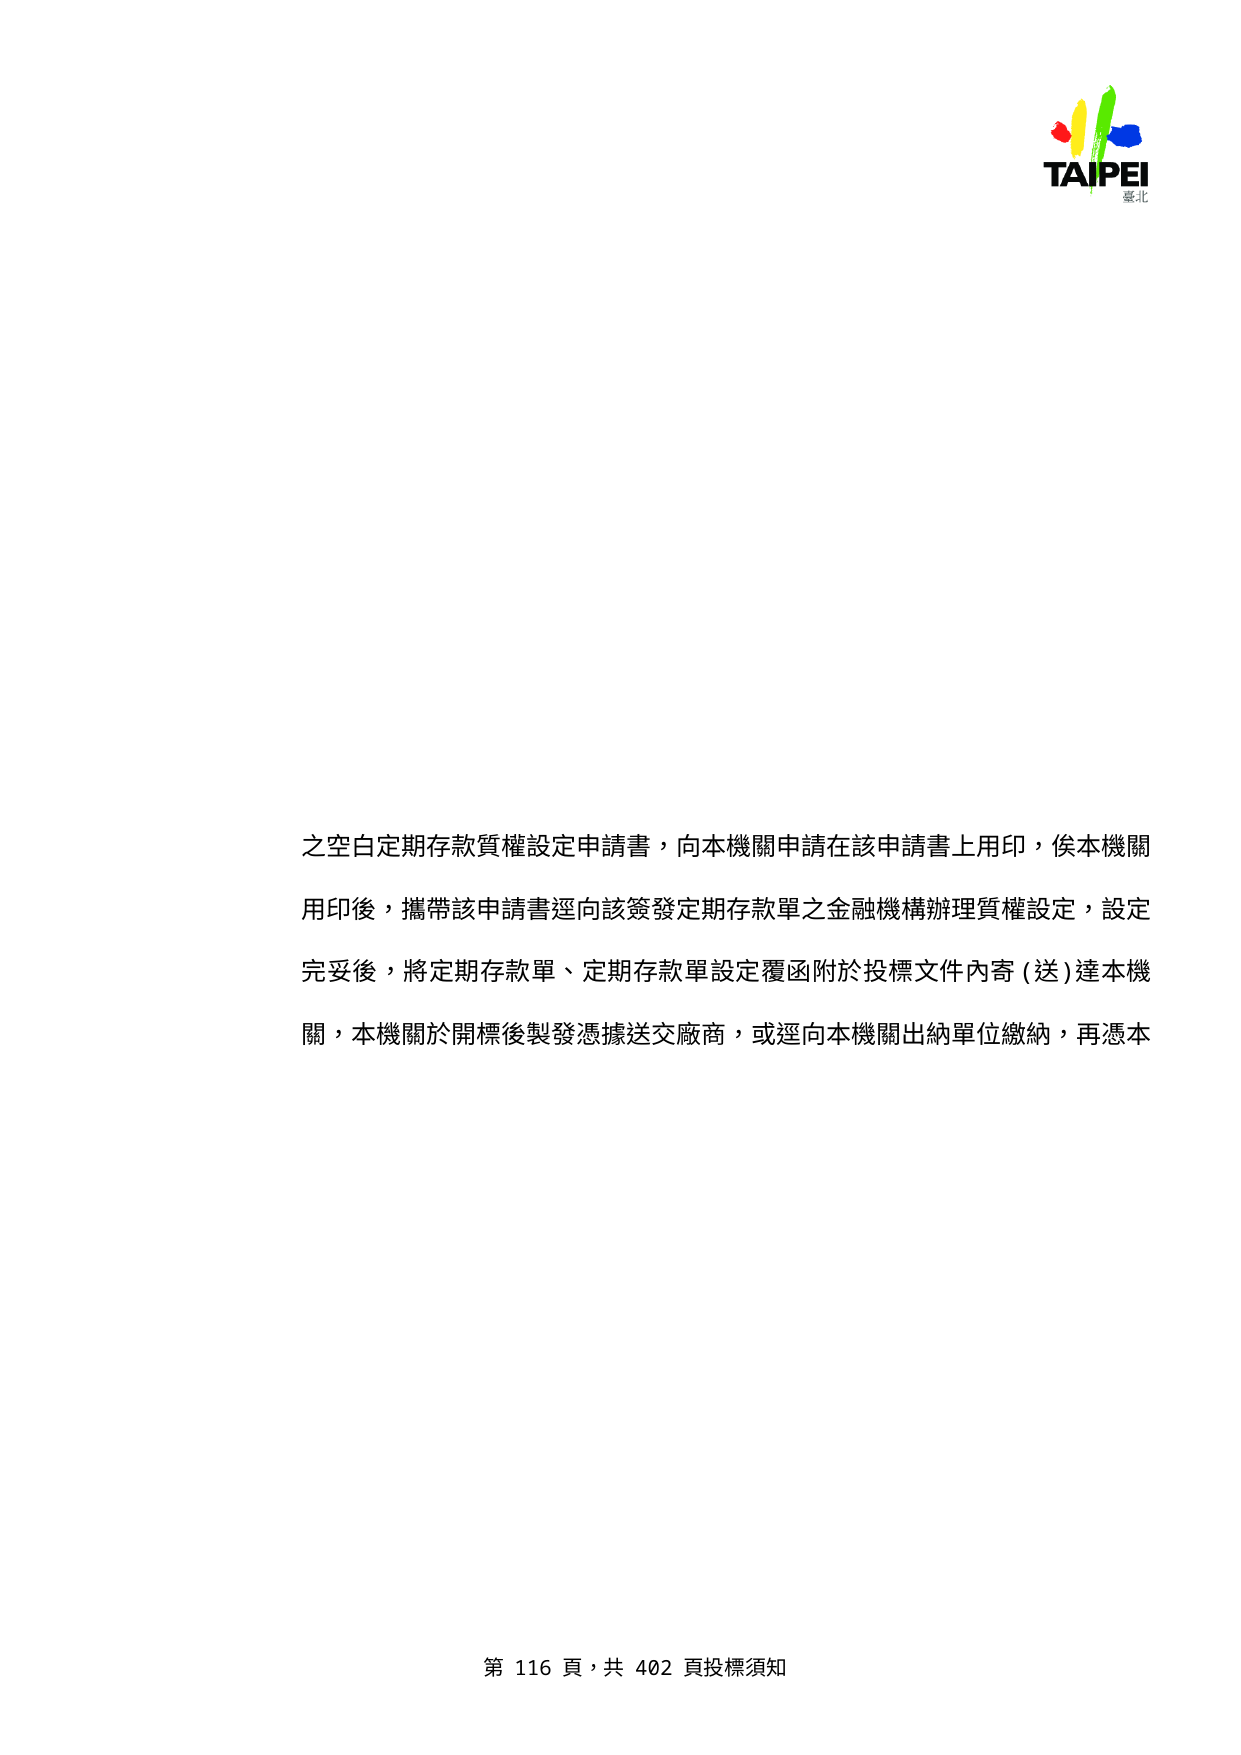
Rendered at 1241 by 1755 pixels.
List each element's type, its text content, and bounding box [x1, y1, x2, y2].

text 之空白定期存款質權設定申請書，向本機關申請在該申請書上用印，俟本機關用印後，攜帶該申請書逕向該簽發定期存款單之金融機構辦理質權設定，設定完妥後，將定期存款單、定期存款單設定覆函附於投標文件內寄(送)達本機關，本機關於開標後製發憑據送交廠商，或逕向本機關出納單位繳納，再憑本 [301, 803, 1152, 1053]
